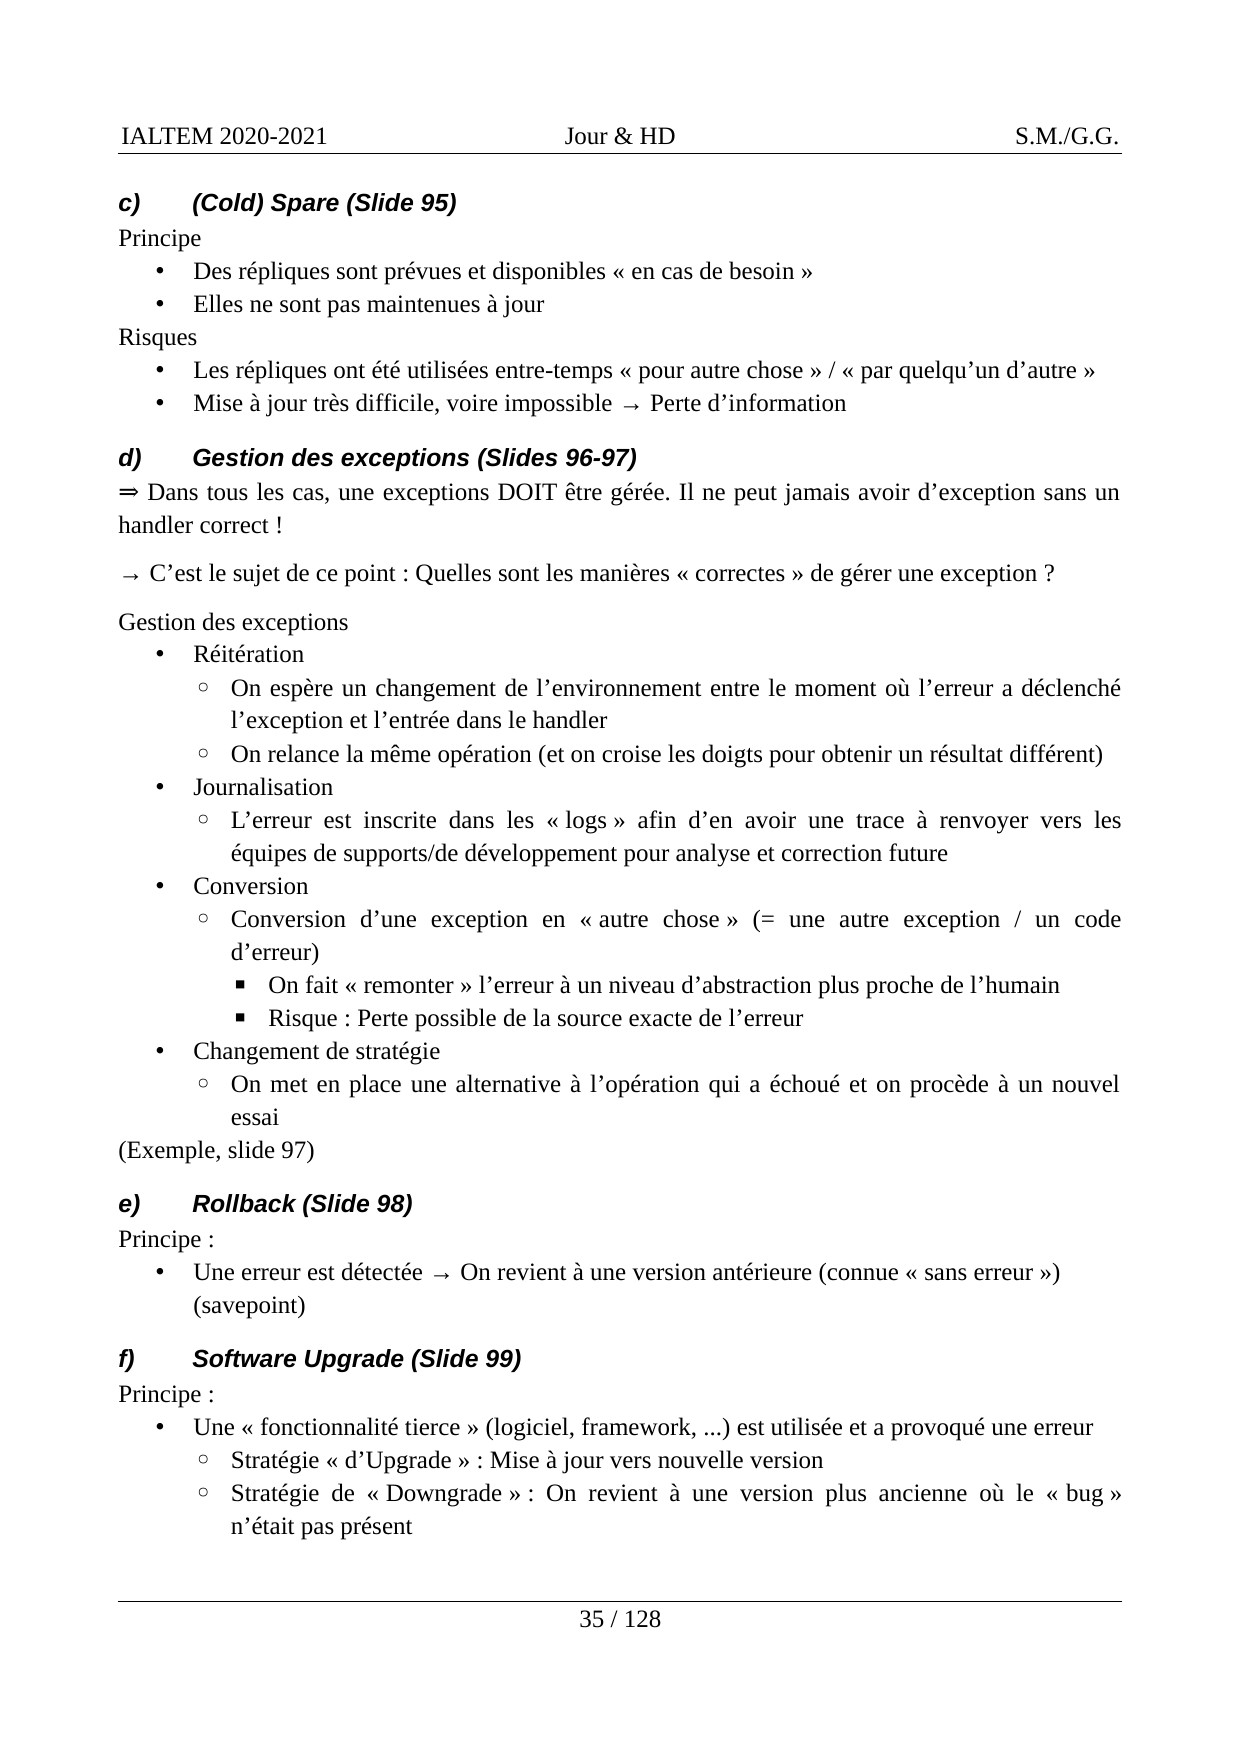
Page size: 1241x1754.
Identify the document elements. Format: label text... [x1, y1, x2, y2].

list L’erreur est inscrite dans les « logs » afin d’en avoir une trace à renvoyer vers les équipes de supports/de développement pour analyse et correction future [193, 805, 1122, 866]
list Stratégie de « Downgrade » : On revient à une version plus ancienne où le « bug » n’était pas présent [193, 1478, 1122, 1540]
text Risques [118, 322, 1122, 351]
text → C’est le sujet de ce point : Quelles sont les manières « correctes » de gérer une exception ? [118, 558, 1122, 587]
list Une erreur est détectée → On revient à une version antérieure (connue « sans erreur ») (savepoint) [156, 1257, 1122, 1319]
text Principe : [118, 1224, 1122, 1253]
subtitle Gestion des exceptions (Slides 96-97) [118, 443, 1122, 471]
list Changement de stratégie [156, 1036, 1122, 1064]
text Principe : [118, 1379, 1122, 1408]
list Réitération [156, 639, 1122, 668]
list On relance la même opération (et on croise les doigts pour obtenir un résultat différent) [193, 739, 1122, 767]
list Les répliques ont été utilisées entre-temps « pour autre chose » / « par quelqu’un d’autre » [156, 355, 1122, 384]
text Principe [118, 223, 1122, 252]
text ⇒ Dans tous les cas, une exceptions DOIT être gérée. Il ne peut jamais avoir d’exception sans un handler correct ! [118, 477, 1122, 539]
text (Exemple, slide 97) [118, 1135, 1122, 1164]
list Conversion d’une exception en « autre chose » (= une autre exception / un code d’erreur) [193, 904, 1122, 966]
list Une « fonctionnalité tierce » (logiciel, framework, ...) est utilisée et a provoqué une erreur [156, 1412, 1122, 1441]
list On met en place une alternative à l’opération qui a échoué et on procède à un nouvel essai [193, 1069, 1122, 1131]
list Conversion [156, 871, 1122, 899]
subtitle Software Upgrade (Slide 99) [118, 1344, 1122, 1373]
list On espère un changement de l’environnement entre le moment où l’erreur a déclenché l’exception et l’entrée dans le handler [193, 673, 1122, 734]
list Risque : Perte possible de la source exacte de l’erreur [231, 1003, 1122, 1032]
list Journalisation [156, 772, 1122, 800]
subtitle Rollback (Slide 98) [118, 1189, 1122, 1218]
list Des répliques sont prévues et disponibles « en cas de besoin » [156, 256, 1122, 285]
subtitle (Cold) Spare (Slide 95) [118, 188, 1122, 217]
text Gestion des exceptions [118, 607, 1122, 635]
list On fait « remonter » l’erreur à un niveau d’abstraction plus proche de l’humain [231, 970, 1122, 998]
list Elles ne sont pas maintenues à jour [156, 289, 1122, 318]
list Mise à jour très difficile, voire impossible → Perte d’information [156, 388, 1122, 417]
list Stratégie « d’Upgrade » : Mise à jour vers nouvelle version [193, 1445, 1122, 1474]
